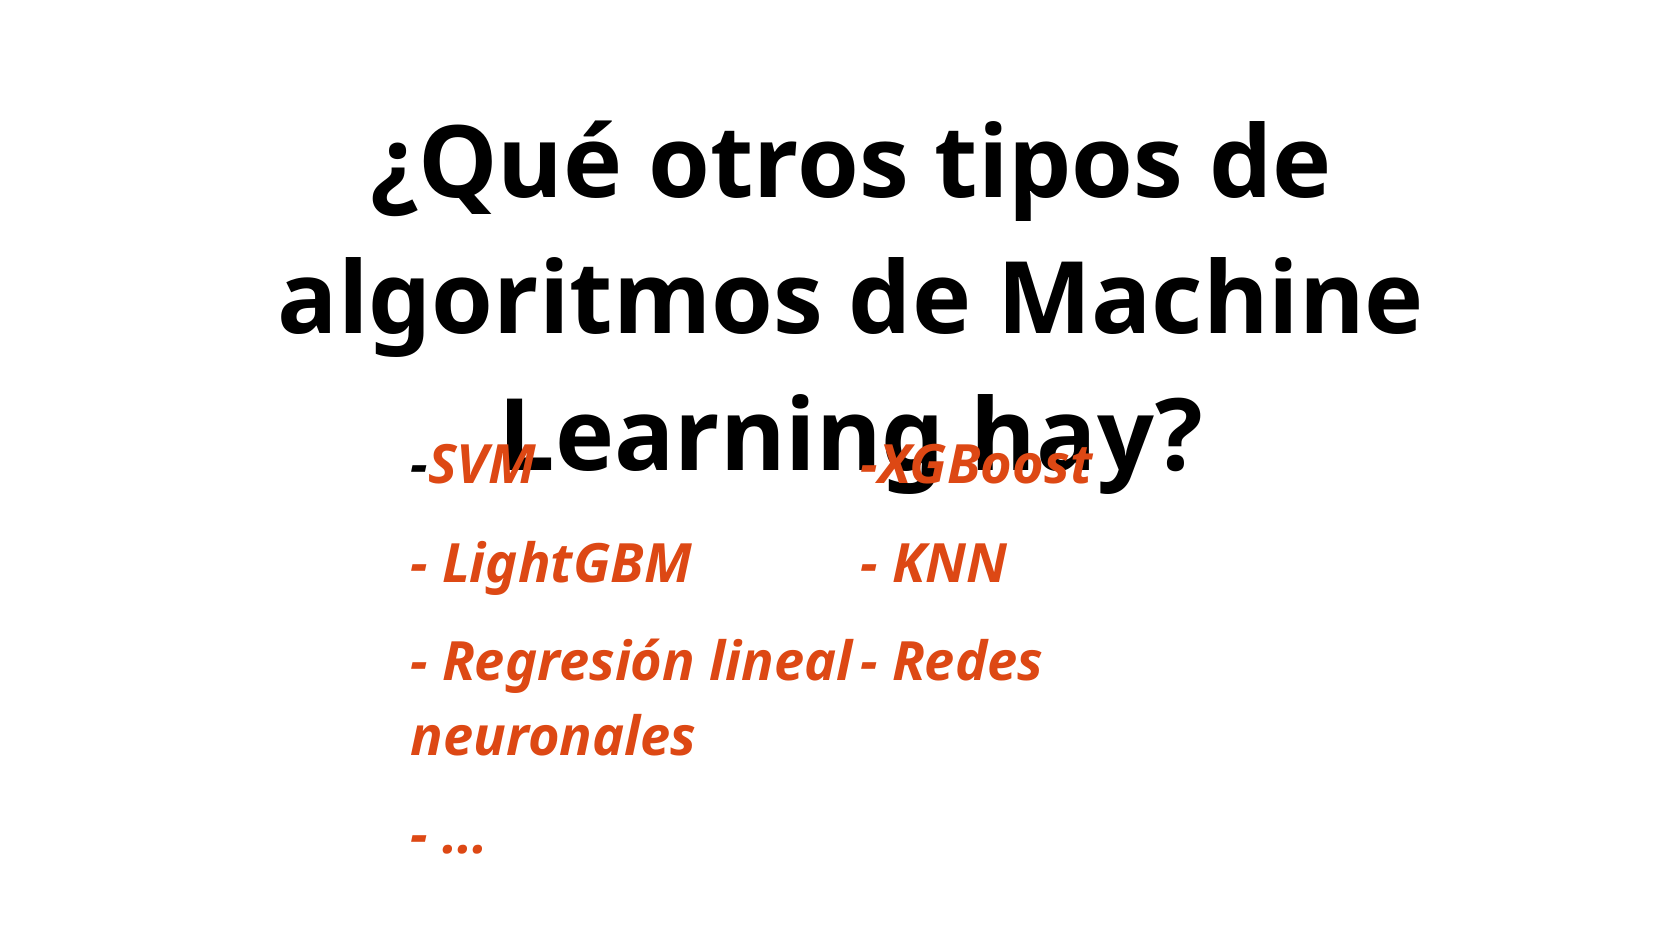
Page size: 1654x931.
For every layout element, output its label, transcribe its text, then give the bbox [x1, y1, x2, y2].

text_box -SVM -XGBoost - LightGBM - KNN - Regresión lineal - Redes neuronales - ... [395, 417, 1340, 906]
text_box ¿Qué otros tipos de algoritmos de Machine Learning hay? [82, 83, 1622, 850]
